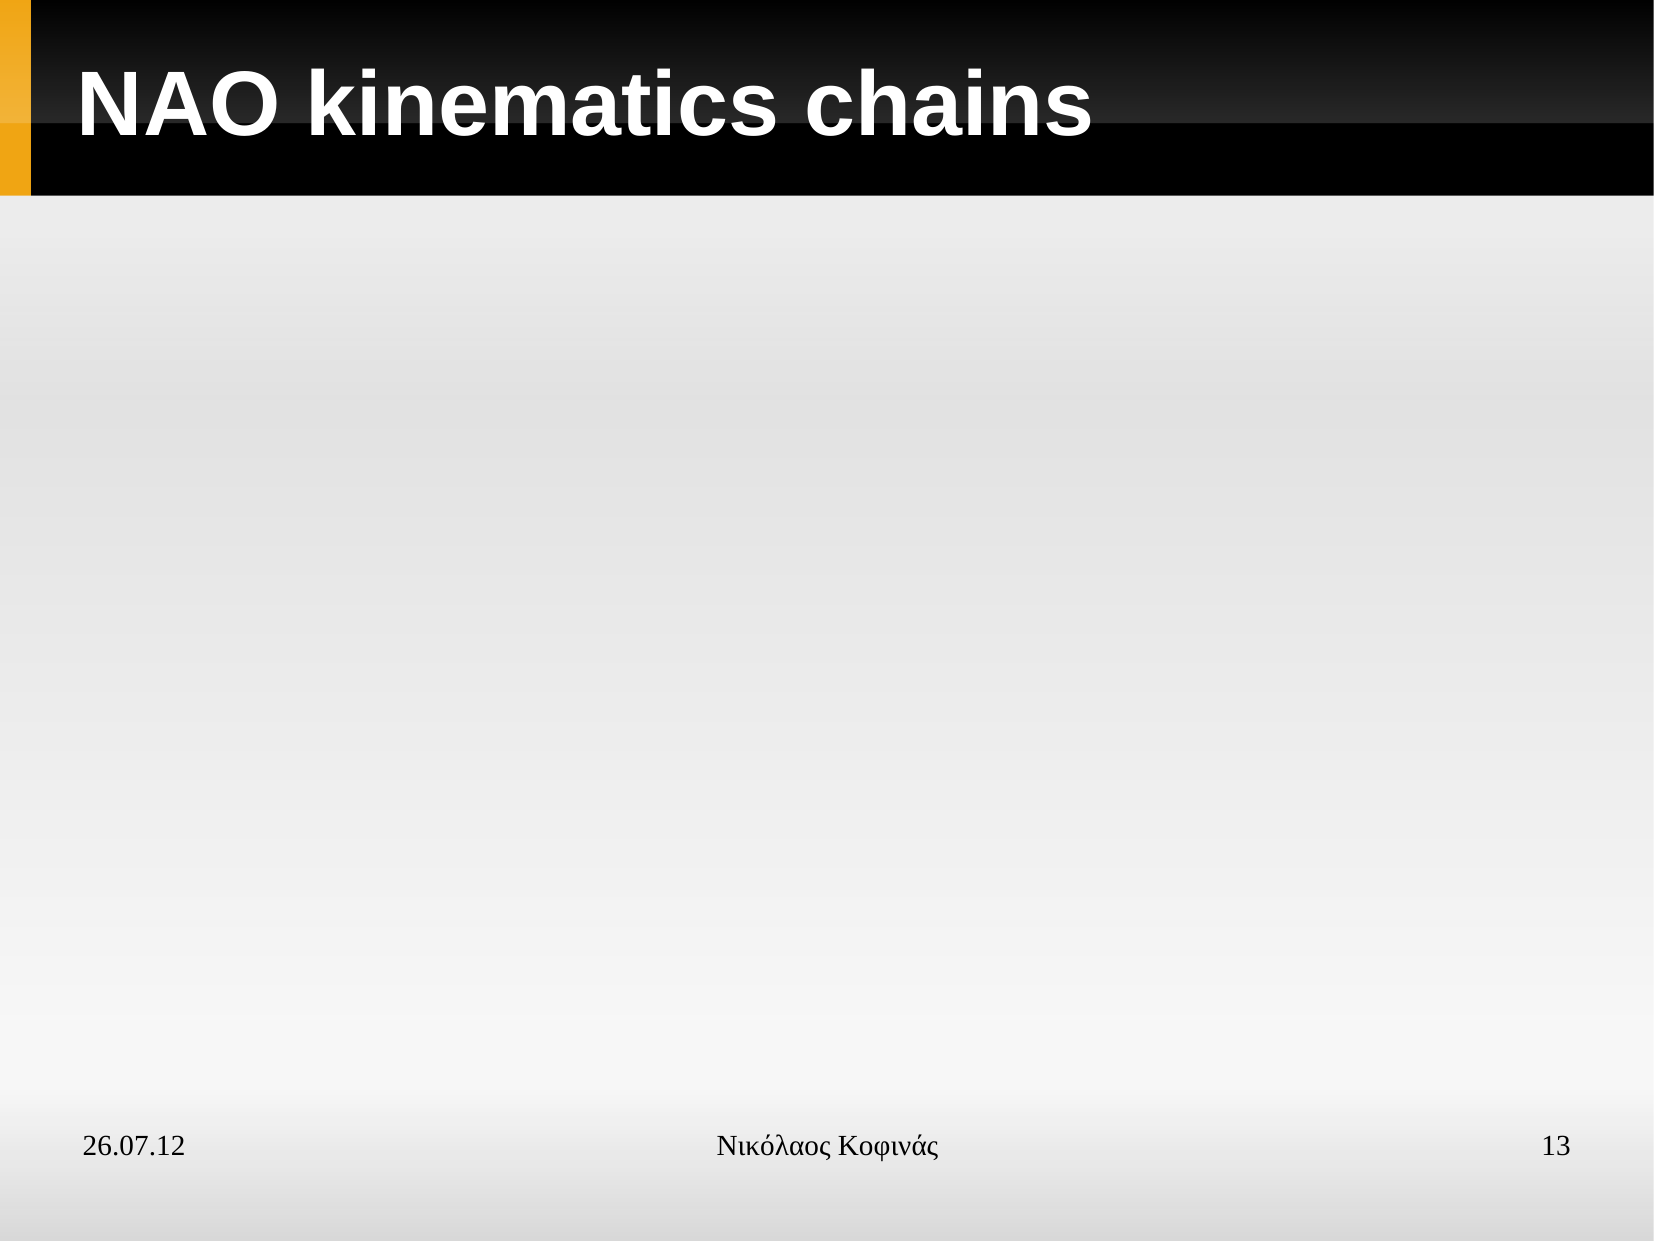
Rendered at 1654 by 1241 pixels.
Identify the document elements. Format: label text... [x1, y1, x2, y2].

picture [0, 0, 1654, 1241]
title NAO kinematics chains [76, 0, 1565, 208]
